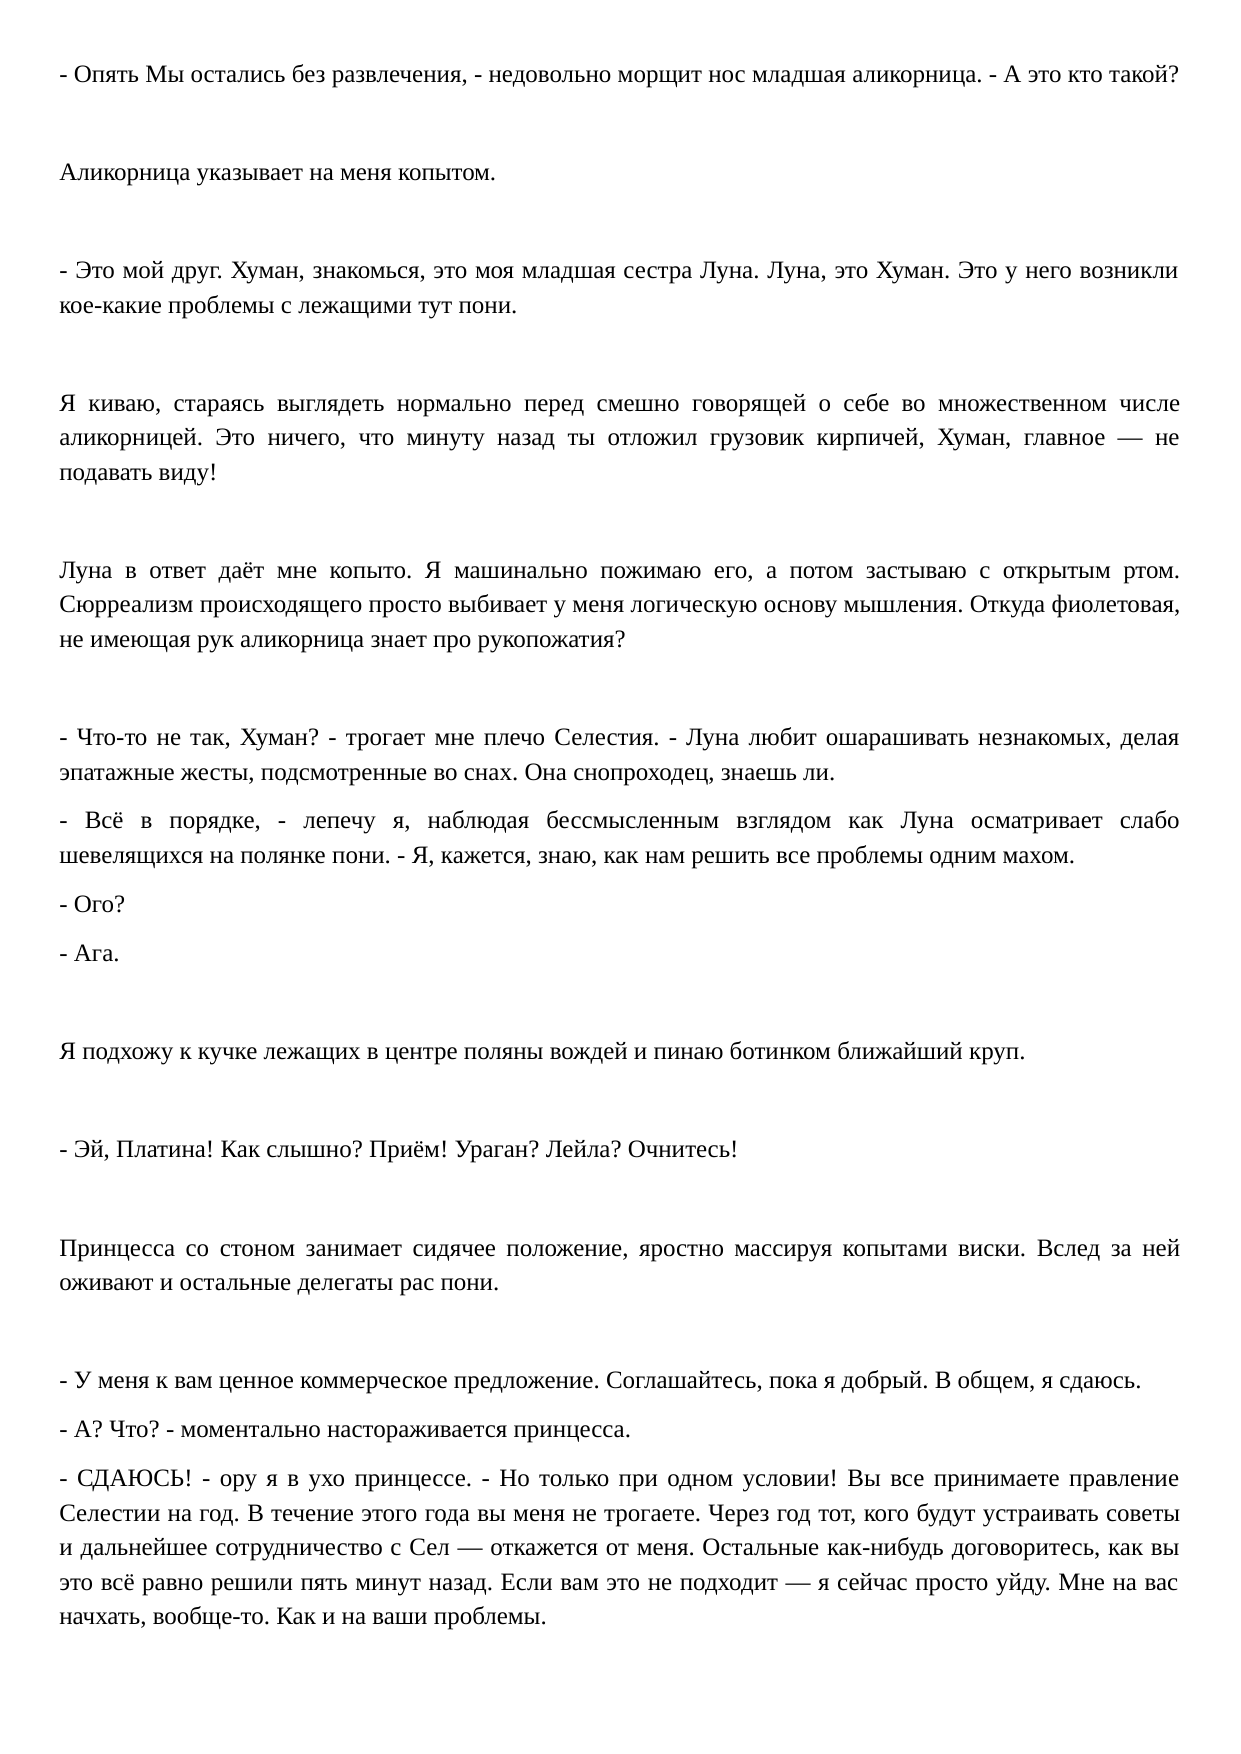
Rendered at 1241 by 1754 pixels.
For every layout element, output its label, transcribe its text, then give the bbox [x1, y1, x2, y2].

text - СДАЮСЬ! - ору я в ухо принцессе. - Но только при одном условии! Вы все принимаете правление Селестии на год. В течение этого года вы меня не трогаете. Через год тот, кого будут устраивать советы и дальнейшее сотрудничество с Сел — откажется от меня. Остальные как-нибудь договоритесь, как вы это всё равно решили пять минут назад. Если вам это не подходит — я сейчас просто уйду. Мне на вас начхать, вообще-то. Как и на ваши проблемы. [59, 1463, 1181, 1630]
text Луна в ответ даёт мне копыто. Я машинально пожимаю его, а потом застываю с открытым ртом. Сюрреализм происходящего просто выбивает у меня логическую основу мышления. Откуда фиолетовая, не имеющая рук аликорница знает про рукопожатия? [59, 555, 1181, 653]
text - Это мой друг. Хуман, знакомься, это моя младшая сестра Луна. Луна, это Хуман. Это у него возникли кое-какие проблемы с лежащими тут пони. [59, 255, 1181, 318]
text - У меня к вам ценное коммерческое предложение. Соглашайтесь, пока я добрый. В общем, я сдаюсь. [59, 1365, 1181, 1394]
text Принцесса со стоном занимает сидячее положение, яростно массируя копытами виски. Вслед за ней оживают и остальные делегаты рас пони. [59, 1233, 1181, 1296]
text - Ага. [59, 938, 1181, 967]
text - Всё в порядке, - лепечу я, наблюдая бессмысленным взглядом как Луна осматривает слабо шевелящихся на полянке пони. - Я, кажется, знаю, как нам решить все проблемы одним махом. [59, 806, 1181, 869]
text Я киваю, стараясь выглядеть нормально перед смешно говорящей о себе во множественном числе аликорницей. Это ничего, что минуту назад ты отложил грузовик кирпичей, Хуман, главное — не подавать виду! [59, 388, 1181, 486]
text - Эй, Платина! Как слышно? Приём! Ураган? Лейла? Очнитесь! [59, 1134, 1181, 1163]
text - А? Что? - моментально настораживается принцесса. [59, 1414, 1181, 1443]
text - Ого? [59, 889, 1181, 918]
text Я подхожу к кучке лежащих в центре поляны вождей и пинаю ботинком ближайший круп. [59, 1036, 1181, 1065]
text Аликорница указывает на меня копытом. [59, 157, 1181, 186]
text - Опять Мы остались без развлечения, - недовольно морщит нос младшая аликорница. - А это кто такой? [59, 59, 1181, 88]
text - Что-то не так, Хуман? - трогает мне плечо Селестия. - Луна любит ошарашивать незнакомых, делая эпатажные жесты, подсмотренные во снах. Она снопроходец, знаешь ли. [59, 722, 1181, 785]
